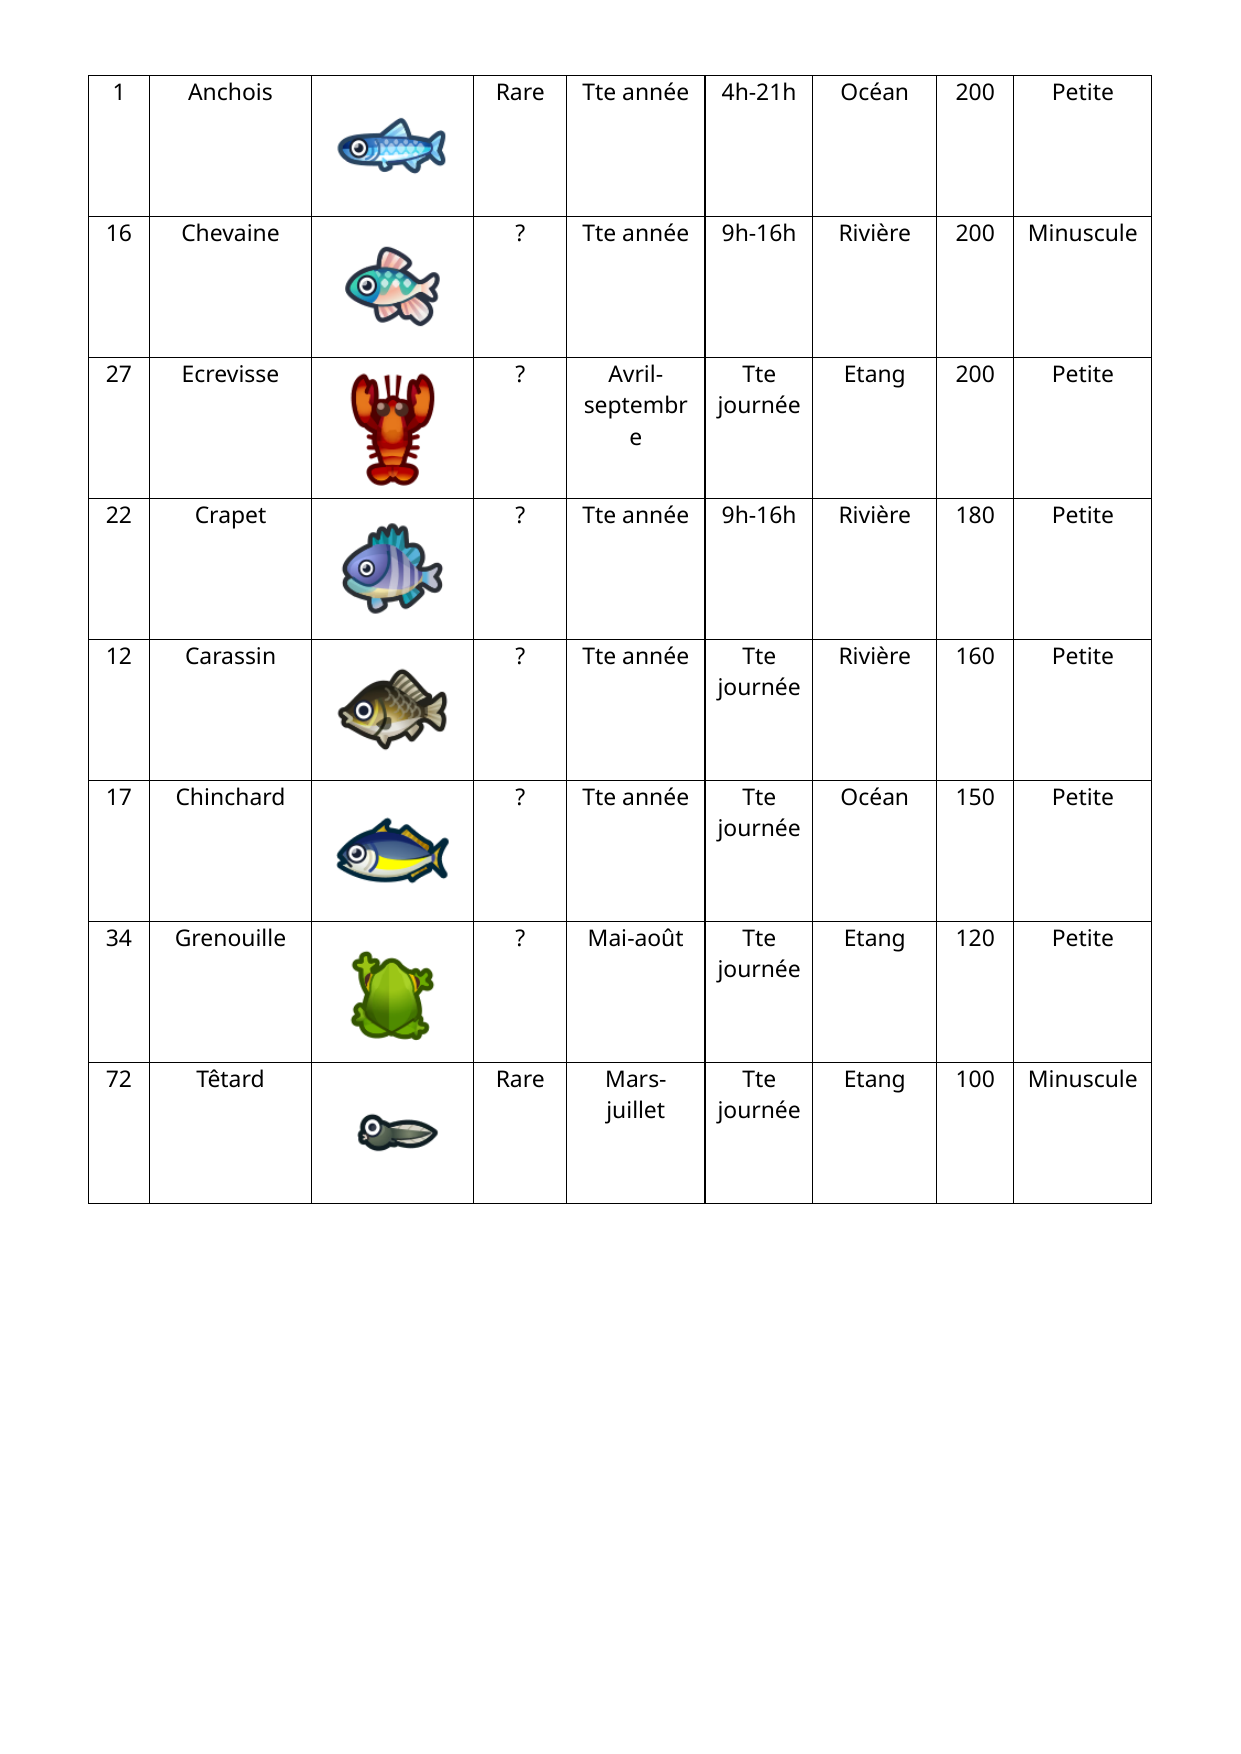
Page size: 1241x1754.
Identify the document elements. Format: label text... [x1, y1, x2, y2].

table_cell Etang [813, 922, 936, 1062]
table_cell Petite [1014, 781, 1151, 921]
table_cell Minuscule [1014, 217, 1151, 357]
table_cell Tte journée [706, 781, 812, 921]
table_cell Anchois [150, 76, 311, 216]
table_cell Petite [1014, 76, 1151, 216]
table_cell [312, 76, 473, 216]
table_cell Rare [474, 76, 566, 216]
table_cell Grenouille [150, 922, 311, 1062]
table_cell 16 [89, 217, 149, 357]
table_cell Têtard [150, 1063, 311, 1202]
table_cell Rare [474, 1063, 566, 1202]
table_cell Tte année [567, 640, 704, 780]
table_cell Etang [813, 1063, 936, 1202]
table_cell Rivière [813, 640, 936, 780]
table_cell Petite [1014, 640, 1151, 780]
table_cell [312, 640, 473, 780]
table_cell 180 [937, 499, 1013, 639]
table_cell Minuscule [1014, 1063, 1151, 1202]
table_cell ? [474, 781, 566, 921]
table_cell [312, 499, 473, 639]
table_cell 120 [937, 922, 1013, 1062]
table_cell Chevaine [150, 217, 311, 357]
table_cell 9h-16h [706, 499, 812, 639]
table_cell 72 [89, 1063, 149, 1202]
table_cell Tte année [567, 781, 704, 921]
table_cell ? [474, 640, 566, 780]
table_cell Mai-août [567, 922, 704, 1062]
table_cell Etang [813, 358, 936, 498]
table_cell Tte journée [706, 358, 812, 498]
table_cell 34 [89, 922, 149, 1062]
table_cell 160 [937, 640, 1013, 780]
table_cell Tte journée [706, 922, 812, 1062]
table_cell 1 [89, 76, 149, 216]
table_cell Mars-juillet [567, 1063, 704, 1202]
table_cell 4h-21h [706, 76, 812, 216]
table_cell Crapet [150, 499, 311, 639]
table_cell 150 [937, 781, 1013, 921]
table_cell ? [474, 358, 566, 498]
table_cell [312, 217, 473, 357]
table_cell Tte année [567, 217, 704, 357]
table_cell Océan [813, 76, 936, 216]
table_cell Tte journée [706, 640, 812, 780]
table_cell Petite [1014, 922, 1151, 1062]
table_cell ? [474, 499, 566, 639]
table_cell 17 [89, 781, 149, 921]
table_cell 100 [937, 1063, 1013, 1202]
table_cell Tte année [567, 76, 704, 216]
table_cell Petite [1014, 499, 1151, 639]
table_cell 12 [89, 640, 149, 780]
table_cell 9h-16h [706, 217, 812, 357]
table_cell Ecrevisse [150, 358, 311, 498]
table_cell ? [474, 217, 566, 357]
table_cell Avril-septembre [567, 358, 704, 498]
table_cell [312, 358, 473, 498]
table_cell [312, 922, 473, 1062]
table_cell Rivière [813, 217, 936, 357]
table_cell Carassin [150, 640, 311, 780]
table_cell Tte année [567, 499, 704, 639]
table_cell 200 [937, 76, 1013, 216]
table_cell 27 [89, 358, 149, 498]
table_cell 22 [89, 499, 149, 639]
table_cell Tte journée [706, 1063, 812, 1202]
table_cell Océan [813, 781, 936, 921]
table_cell Petite [1014, 358, 1151, 498]
table_cell Chinchard [150, 781, 311, 921]
table_cell [312, 781, 473, 921]
table_cell Rivière [813, 499, 936, 639]
table_cell 200 [937, 217, 1013, 357]
table_cell 200 [937, 358, 1013, 498]
table_cell [312, 1063, 473, 1202]
table_cell ? [474, 922, 566, 1062]
